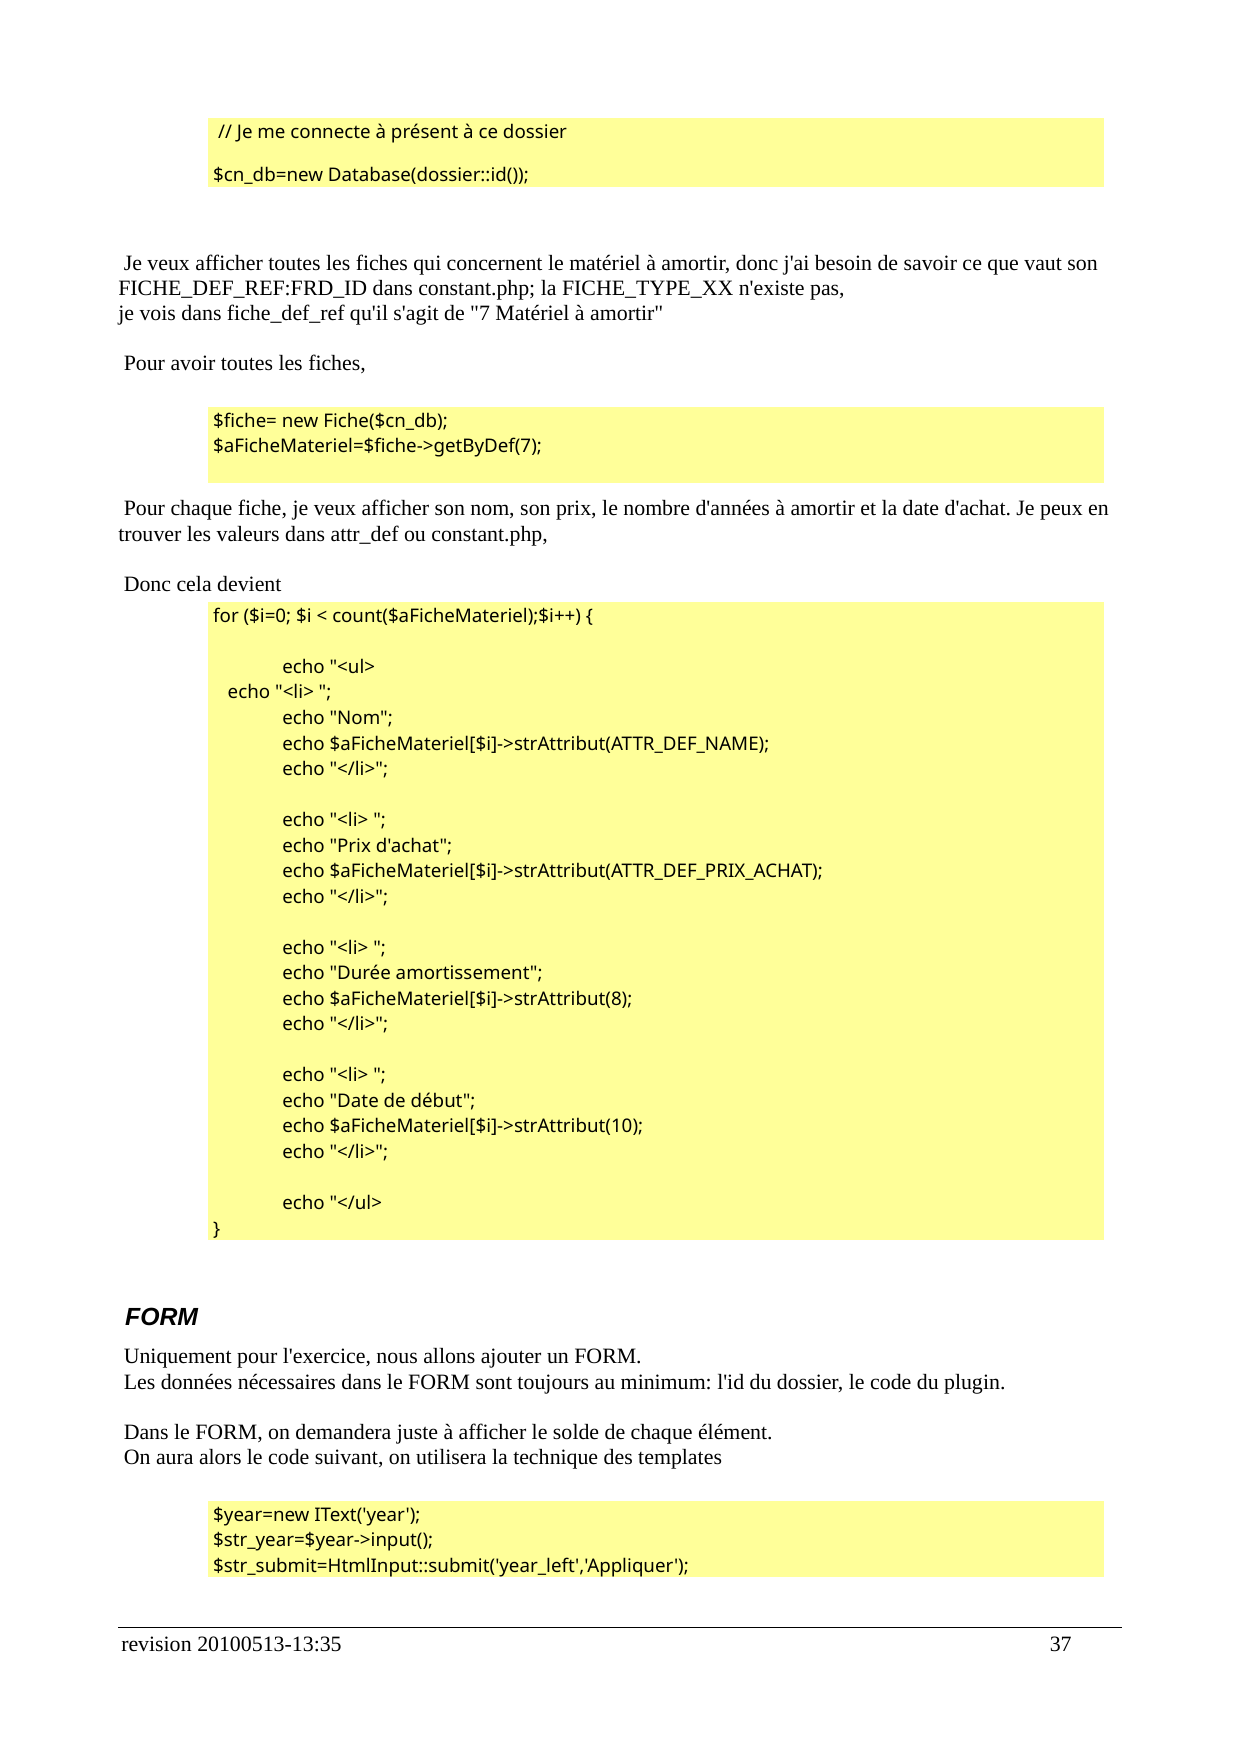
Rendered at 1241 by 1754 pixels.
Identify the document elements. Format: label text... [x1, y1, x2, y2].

text for ($i=0; $i < count($aFicheMateriel);$i++) { echo "<ul> echo "<li> "; echo "Nom"; echo $aFicheMateriel[$i]->strAttribut(ATTR_DEF_NAME); echo "</li>"; echo "<li> "; echo "Prix d'achat"; echo $aFicheMateriel[$i]->strAttribut(ATTR_DEF_PRIX_ACHAT); echo "</li>"; echo "<li> "; echo "Durée amortissement"; echo $aFicheMateriel[$i]->strAttribut(8); echo "</li>"; echo "<li> "; echo "Date de début"; echo $aFicheMateriel[$i]->strAttribut(10); echo "</li>"; echo "</ul> } [208, 602, 1104, 1240]
text Pour chaque fiche, je veux afficher son nom, son prix, le nombre d'années à amortir et la date d'achat. Je peux en trouver les valeurs dans attr_def ou constant.php, [118, 495, 1122, 571]
text je vois dans fiche_def_ref qu'il s'agit de "7 Matériel à amortir" Pour avoir toutes les fiches, [118, 300, 1122, 401]
text $year=new IText('year'); $str_year=$year->input(); $str_submit=HtmlInput::submit('year_left','Appliquer'); [208, 1501, 1104, 1577]
subtitle FORM [118, 1302, 1122, 1331]
text $cn_db=new Database(dossier::id()); [208, 162, 1104, 187]
text // Je me connecte à présent à ce dossier [208, 118, 1104, 144]
text $fiche= new Fiche($cn_db); $aFicheMateriel=$fiche->getByDef(7); [208, 407, 1104, 483]
text Donc cela devient [118, 571, 1122, 596]
text Uniquement pour l'exercice, nous allons ajouter un FORM. Les données nécessaires dans le FORM sont toujours au minimum: l'id du dossier, le code du plugin. Dans le FORM, on demandera juste à afficher le solde de chaque élément. On aura alors le code suivant, on utilisera la technique des templates [118, 1343, 1122, 1495]
text Je veux afficher toutes les fiches qui concernent le matériel à amortir, donc j'ai besoin de savoir ce que vaut son FICHE_DEF_REF:FRD_ID dans constant.php; la FICHE_TYPE_XX n'existe pas, [118, 224, 1122, 300]
